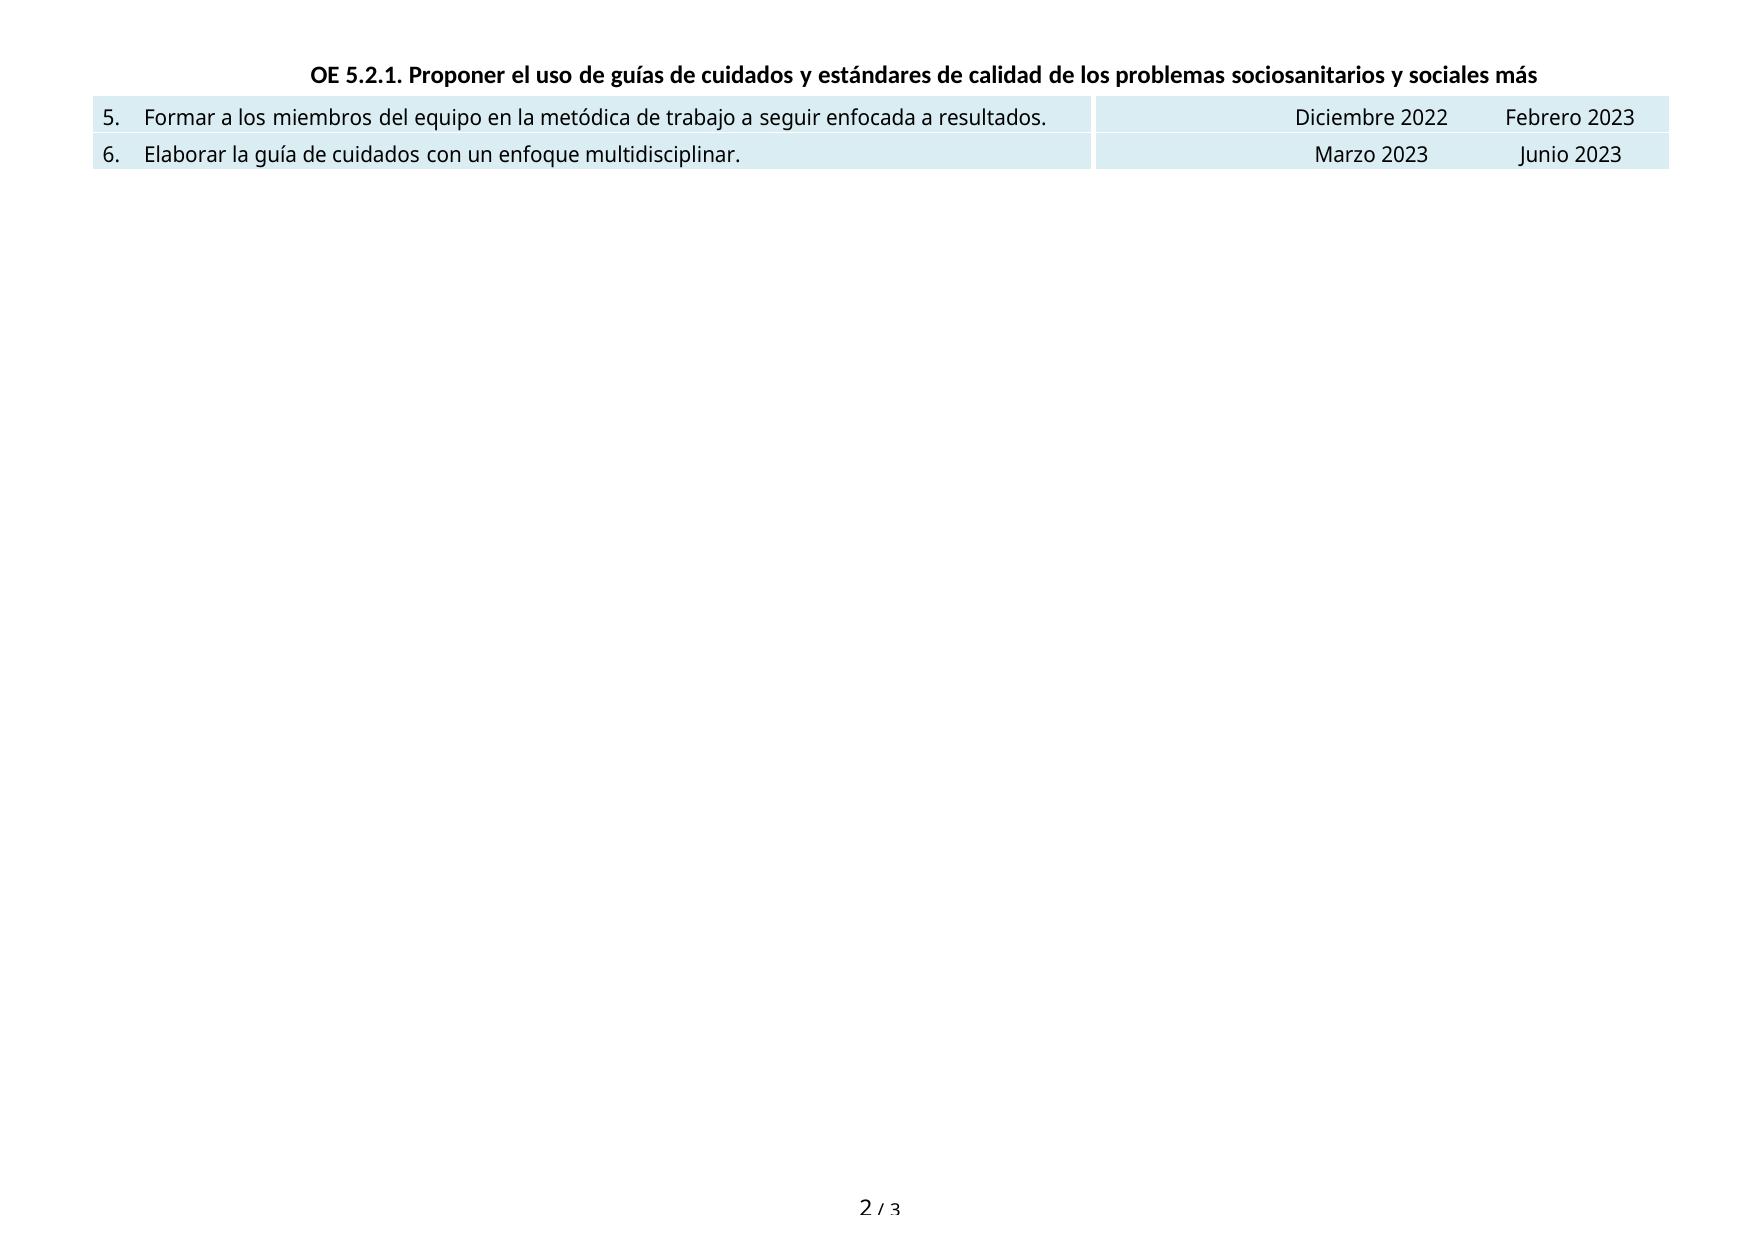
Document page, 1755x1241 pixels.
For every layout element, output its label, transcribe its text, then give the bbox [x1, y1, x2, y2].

table_cell Junio 2023 [1471, 133, 1669, 169]
table_cell 6. Elaborar la guía de cuidados con un enfoque multidisciplinar. [93, 133, 1091, 169]
table_cell [1096, 96, 1272, 132]
table_cell Marzo 2023 [1272, 133, 1471, 169]
table_cell Febrero 2023 [1471, 96, 1669, 132]
table_cell Diciembre 2022 [1272, 96, 1471, 132]
table_cell [1096, 133, 1272, 169]
table_cell 5. Formar a los miembros del equipo en la metódica de trabajo a seguir enfocada a resultados. [93, 96, 1091, 132]
